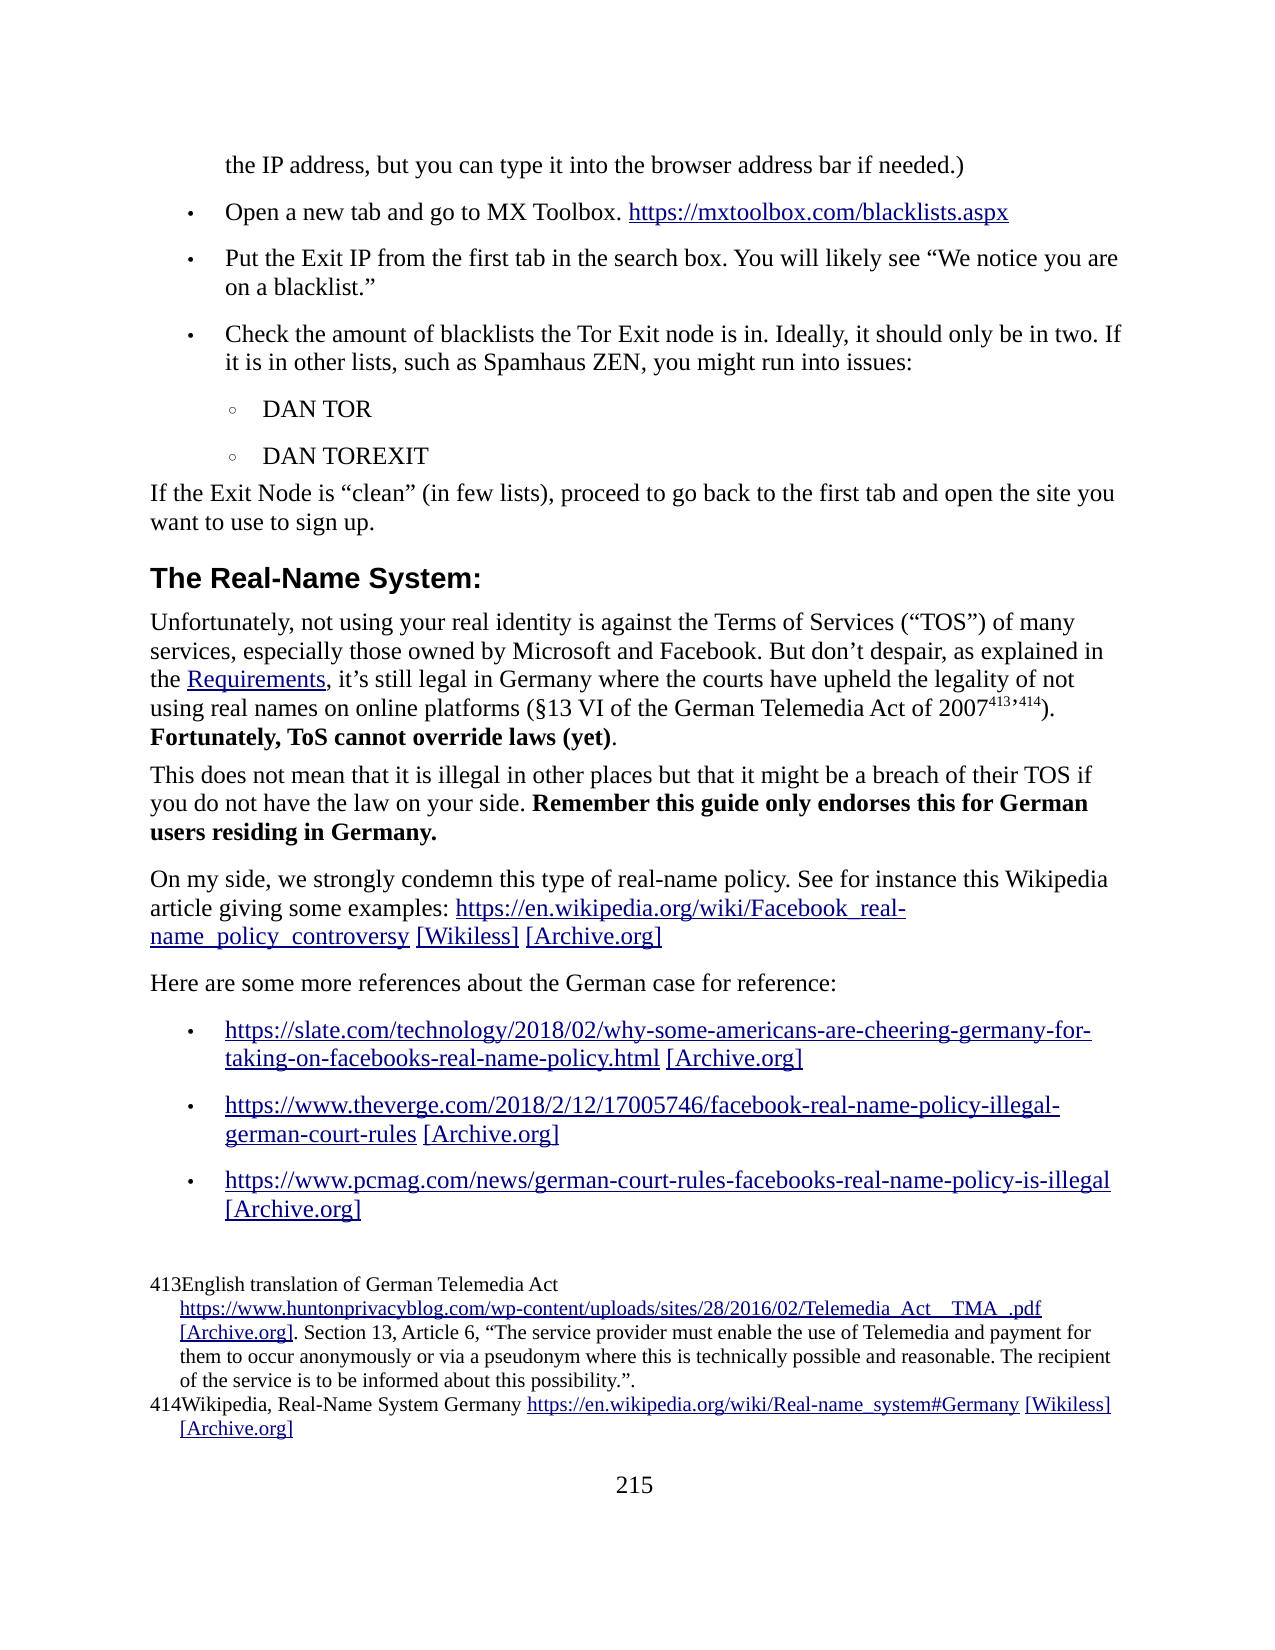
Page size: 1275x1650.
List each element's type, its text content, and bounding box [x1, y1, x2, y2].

subtitle The Real-Name System: [150, 561, 1125, 594]
text Wikipedia, Real-Name System Germany https://en.wikipedia.org/wiki/Real-name_system#Germany [Wikiless] [Archive.org] [150, 1392, 1125, 1440]
text Here are some more references about the German case for reference: [150, 968, 1125, 997]
text This does not mean that it is illegal in other places but that it might be a breach of their TOS if you do not have the law on your side. Remember this guide only endorses this for German users residing in Germany. [150, 760, 1125, 846]
list https://www.pcmag.com/news/german-court-rules-facebooks-real-name-policy-is-illegal [Archive.org] [187, 1166, 1125, 1223]
text English translation of German Telemedia Act https://www.huntonprivacyblog.com/wp-content/uploads/sites/28/2016/02/Telemedia_Act__TMA_.pdf [Archive.org]. Section 13, Article 6, “The service provider must enable the use of Telemedia and payment for them to occur anonymously or via a pseudonym where this is technically possible and reasonable. The recipient of the service is to be informed about this possibility.”. [150, 1272, 1125, 1392]
list Put the Exit IP from the first tab in the search box. You will likely see “We notice you are on a blacklist.” [187, 243, 1125, 301]
list the IP address, but you can type it into the browser address bar if needed.) [187, 150, 1125, 179]
text Unfortunately, not using your real identity is against the Terms of Services (“TOS”) of many services, especially those owned by Microsoft and Facebook. But don’t despair, as explained in the Requirements, it’s still legal in Germany where the courts have upheld the legality of not using real names on online platforms (§13 VI of the German Telemedia Act of 2007’). Fortunately, ToS cannot override laws (yet). [150, 607, 1125, 751]
list https://www.theverge.com/2018/2/12/17005746/facebook-real-name-policy-illegal-german-court-rules [Archive.org] [187, 1090, 1125, 1148]
text On my side, we strongly condemn this type of real-name policy. See for instance this Wikipedia article giving some examples: https://en.wikipedia.org/wiki/Facebook_real-name_policy_controversy [Wikiless] [Archive.org] [150, 864, 1125, 950]
list Open a new tab and go to MX Toolbox. https://mxtoolbox.com/blacklists.aspx [187, 197, 1125, 225]
list https://slate.com/technology/2018/02/why-some-americans-are-cheering-germany-for-taking-on-facebooks-real-name-policy.html [Archive.org] [187, 1015, 1125, 1072]
list DAN TOR [225, 394, 1125, 423]
list Check the amount of blacklists the Tor Exit node is in. Ideally, it should only be in two. If it is in other lists, such as Spamhaus ZEN, you might run into issues: [187, 319, 1125, 376]
text If the Exit Node is “clean” (in few lists), proceed to go back to the first tab and open the site you want to use to sign up. [150, 478, 1125, 536]
list DAN TOREXIT [225, 441, 1125, 469]
